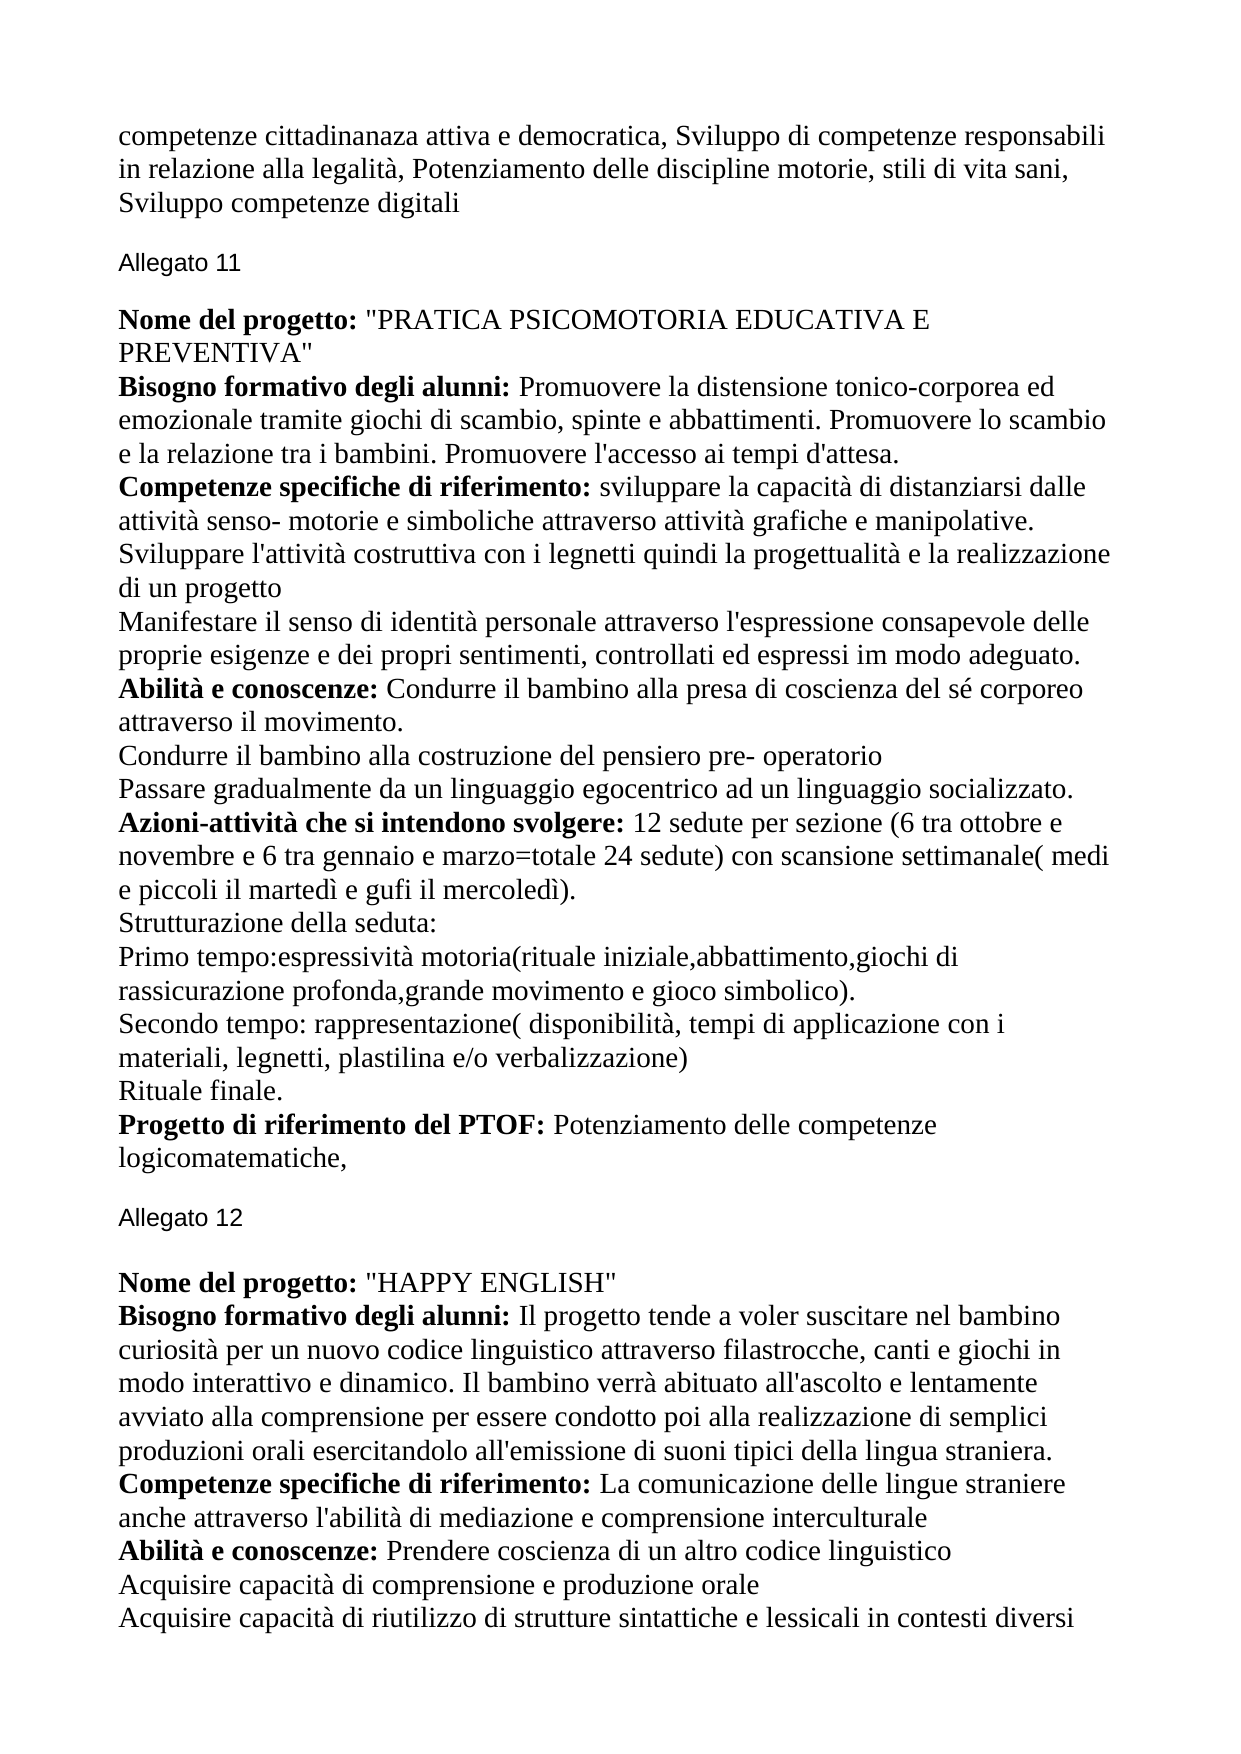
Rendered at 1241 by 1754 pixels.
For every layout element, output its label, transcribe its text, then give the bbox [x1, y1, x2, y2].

text Allegato 11 [118, 247, 1122, 276]
text Bisogno formativo degli alunni: Il progetto tende a voler suscitare nel bambino [118, 1298, 1122, 1332]
text curiosità per un nuovo codice linguistico attraverso filastrocche, canti e giochi in [118, 1332, 1122, 1366]
text e la relazione tra i bambini. Promuovere l'accesso ai tempi d'attesa. [118, 436, 1122, 469]
text Acquisire capacità di riutilizzo di strutture sintattiche e lessicali in contesti diversi [118, 1600, 1122, 1634]
text Competenze specifiche di riferimento: La comunicazione delle lingue straniere [118, 1466, 1122, 1500]
text produzioni orali esercitandolo all'emissione di suoni tipici della lingua straniera. [118, 1433, 1122, 1466]
text Competenze specifiche di riferimento: sviluppare la capacità di distanziarsi dalle [118, 469, 1122, 503]
text rassicurazione profonda,grande movimento e gioco simbolico). [118, 973, 1122, 1006]
text di un progetto [118, 570, 1122, 604]
text anche attraverso l'abilità di mediazione e comprensione interculturale [118, 1500, 1122, 1533]
text PREVENTIVA" [118, 335, 1122, 369]
text novembre e 6 tra gennaio e marzo=totale 24 sedute) con scansione settimanale( medi [118, 838, 1122, 872]
text Allegato 12 [118, 1203, 1122, 1231]
text Primo tempo:espressività motoria(rituale iniziale,abbattimento,giochi di [118, 939, 1122, 973]
text competenze cittadinanaza attiva e democratica, Sviluppo di competenze responsabili [118, 118, 1122, 152]
text e piccoli il martedì e gufi il mercoledì). [118, 872, 1122, 906]
text Sviluppare l'attività costruttiva con i legnetti quindi la progettualità e la realizzazione [118, 537, 1122, 570]
text Nome del progetto: "PRATICA PSICOMOTORIA EDUCATIVA E [118, 302, 1122, 335]
text attraverso il movimento. [118, 704, 1122, 738]
text proprie esigenze e dei propri sentimenti, controllati ed espressi im modo adeguato. [118, 637, 1122, 671]
text avviato alla comprensione per essere condotto poi alla realizzazione di semplici [118, 1399, 1122, 1433]
text Passare gradualmente da un linguaggio egocentrico ad un linguaggio socializzato. [118, 771, 1122, 805]
text Sviluppo competenze digitali [118, 185, 1122, 219]
text Nome del progetto: "HAPPY ENGLISH" [118, 1265, 1122, 1298]
text materiali, legnetti, plastilina e/o verbalizzazione) [118, 1040, 1122, 1073]
text Progetto di riferimento del PTOF: Potenziamento delle competenze logicomatematiche, [118, 1107, 1122, 1174]
text modo interattivo e dinamico. Il bambino verrà abituato all'ascolto e lentamente [118, 1366, 1122, 1399]
text Bisogno formativo degli alunni: Promuovere la distensione tonico-corporea ed [118, 369, 1122, 402]
text Secondo tempo: rappresentazione( disponibilità, tempi di applicazione con i [118, 1006, 1122, 1040]
text emozionale tramite giochi di scambio, spinte e abbattimenti. Promuovere lo scambio [118, 402, 1122, 436]
text Manifestare il senso di identità personale attraverso l'espressione consapevole delle [118, 604, 1122, 637]
text Abilità e conoscenze: Condurre il bambino alla presa di coscienza del sé corporeo [118, 671, 1122, 704]
text in relazione alla legalità, Potenziamento delle discipline motorie, stili di vita sani, [118, 152, 1122, 185]
text Strutturazione della seduta: [118, 906, 1122, 939]
text Condurre il bambino alla costruzione del pensiero pre- operatorio [118, 738, 1122, 771]
text Abilità e conoscenze: Prendere coscienza di un altro codice linguistico [118, 1533, 1122, 1567]
text Acquisire capacità di comprensione e produzione orale [118, 1567, 1122, 1600]
text Rituale finale. [118, 1073, 1122, 1107]
text attività senso- motorie e simboliche attraverso attività grafiche e manipolative. [118, 503, 1122, 537]
text Azioni-attività che si intendono svolgere: 12 sedute per sezione (6 tra ottobre e [118, 805, 1122, 838]
